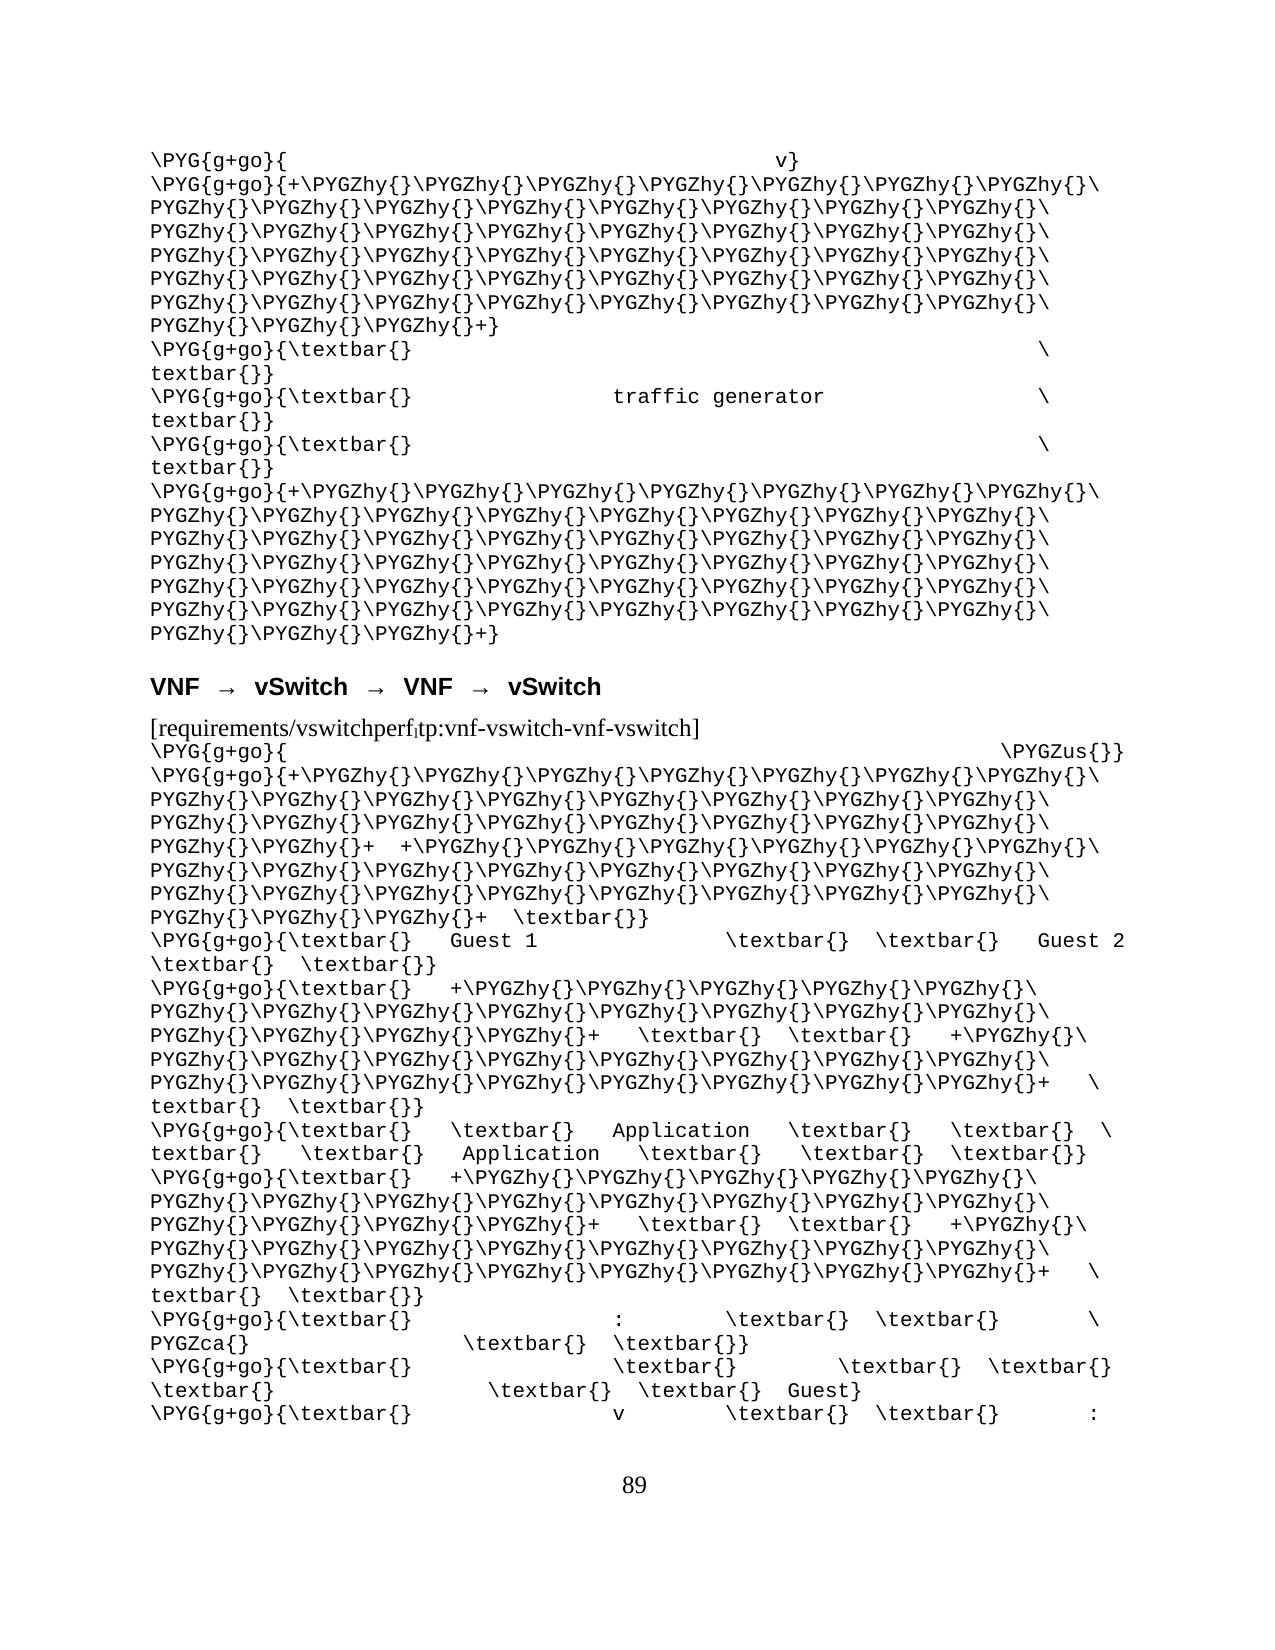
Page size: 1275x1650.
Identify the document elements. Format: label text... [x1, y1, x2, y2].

text \PYG{g+go}{\textbar{} \textbar{} Application \textbar{} \textbar{} \textbar{} \textbar{} Application \textbar{} \textbar{} \textbar{}} [150, 1120, 1125, 1167]
text \PYG{g+go}{+\PYGZhy{}\PYGZhy{}\PYGZhy{}\PYGZhy{}\PYGZhy{}\PYGZhy{}\PYGZhy{}\PYGZhy{}\PYGZhy{}\PYGZhy{}\PYGZhy{}\PYGZhy{}\PYGZhy{}\PYGZhy{}\PYGZhy{}\PYGZhy{}\PYGZhy{}\PYGZhy{}\PYGZhy{}\PYGZhy{}\PYGZhy{}\PYGZhy{}\PYGZhy{}\PYGZhy{}\PYGZhy{}+ +\PYGZhy{}\PYGZhy{}\PYGZhy{}\PYGZhy{}\PYGZhy{}\PYGZhy{}\PYGZhy{}\PYGZhy{}\PYGZhy{}\PYGZhy{}\PYGZhy{}\PYGZhy{}\PYGZhy{}\PYGZhy{}\PYGZhy{}\PYGZhy{}\PYGZhy{}\PYGZhy{}\PYGZhy{}\PYGZhy{}\PYGZhy{}\PYGZhy{}\PYGZhy{}\PYGZhy{}\PYGZhy{}+ \textbar{}} [150, 765, 1125, 931]
text \PYG{g+go}{+\PYGZhy{}\PYGZhy{}\PYGZhy{}\PYGZhy{}\PYGZhy{}\PYGZhy{}\PYGZhy{}\PYGZhy{}\PYGZhy{}\PYGZhy{}\PYGZhy{}\PYGZhy{}\PYGZhy{}\PYGZhy{}\PYGZhy{}\PYGZhy{}\PYGZhy{}\PYGZhy{}\PYGZhy{}\PYGZhy{}\PYGZhy{}\PYGZhy{}\PYGZhy{}\PYGZhy{}\PYGZhy{}\PYGZhy{}\PYGZhy{}\PYGZhy{}\PYGZhy{}\PYGZhy{}\PYGZhy{}\PYGZhy{}\PYGZhy{}\PYGZhy{}\PYGZhy{}\PYGZhy{}\PYGZhy{}\PYGZhy{}\PYGZhy{}\PYGZhy{}\PYGZhy{}\PYGZhy{}\PYGZhy{}\PYGZhy{}\PYGZhy{}\PYGZhy{}\PYGZhy{}\PYGZhy{}\PYGZhy{}\PYGZhy{}+} [150, 481, 1125, 647]
text \PYG{g+go}{\textbar{} : \textbar{} \textbar{} \PYGZca{} \textbar{} \textbar{}} [150, 1309, 1125, 1356]
text \PYG{g+go}{ v} [150, 150, 1125, 174]
text \PYG{g+go}{+\PYGZhy{}\PYGZhy{}\PYGZhy{}\PYGZhy{}\PYGZhy{}\PYGZhy{}\PYGZhy{}\PYGZhy{}\PYGZhy{}\PYGZhy{}\PYGZhy{}\PYGZhy{}\PYGZhy{}\PYGZhy{}\PYGZhy{}\PYGZhy{}\PYGZhy{}\PYGZhy{}\PYGZhy{}\PYGZhy{}\PYGZhy{}\PYGZhy{}\PYGZhy{}\PYGZhy{}\PYGZhy{}\PYGZhy{}\PYGZhy{}\PYGZhy{}\PYGZhy{}\PYGZhy{}\PYGZhy{}\PYGZhy{}\PYGZhy{}\PYGZhy{}\PYGZhy{}\PYGZhy{}\PYGZhy{}\PYGZhy{}\PYGZhy{}\PYGZhy{}\PYGZhy{}\PYGZhy{}\PYGZhy{}\PYGZhy{}\PYGZhy{}\PYGZhy{}\PYGZhy{}\PYGZhy{}\PYGZhy{}\PYGZhy{}+} [150, 174, 1125, 339]
subtitle VNF → vSwitch → VNF → vSwitch [150, 672, 1125, 700]
text \PYG{g+go}{\textbar{} Guest 1 \textbar{} \textbar{} Guest 2 \textbar{} \textbar{}} [150, 931, 1125, 978]
text \PYG{g+go}{ \PYGZus{}} [150, 741, 1125, 765]
text \PYG{g+go}{\textbar{} +\PYGZhy{}\PYGZhy{}\PYGZhy{}\PYGZhy{}\PYGZhy{}\PYGZhy{}\PYGZhy{}\PYGZhy{}\PYGZhy{}\PYGZhy{}\PYGZhy{}\PYGZhy{}\PYGZhy{}\PYGZhy{}\PYGZhy{}\PYGZhy{}\PYGZhy{}+ \textbar{} \textbar{} +\PYGZhy{}\PYGZhy{}\PYGZhy{}\PYGZhy{}\PYGZhy{}\PYGZhy{}\PYGZhy{}\PYGZhy{}\PYGZhy{}\PYGZhy{}\PYGZhy{}\PYGZhy{}\PYGZhy{}\PYGZhy{}\PYGZhy{}\PYGZhy{}\PYGZhy{}+ \textbar{} \textbar{}} [150, 978, 1125, 1120]
text \PYG{g+go}{\textbar{} \textbar{}} [150, 339, 1125, 386]
text [requirements/vswitchperfltp:vnf-vswitch-vnf-vswitch] [150, 713, 1125, 741]
text \PYG{g+go}{\textbar{} \textbar{}} [150, 434, 1125, 481]
text \PYG{g+go}{\textbar{} v \textbar{} \textbar{} : [150, 1403, 1125, 1427]
text \PYG{g+go}{\textbar{} +\PYGZhy{}\PYGZhy{}\PYGZhy{}\PYGZhy{}\PYGZhy{}\PYGZhy{}\PYGZhy{}\PYGZhy{}\PYGZhy{}\PYGZhy{}\PYGZhy{}\PYGZhy{}\PYGZhy{}\PYGZhy{}\PYGZhy{}\PYGZhy{}\PYGZhy{}+ \textbar{} \textbar{} +\PYGZhy{}\PYGZhy{}\PYGZhy{}\PYGZhy{}\PYGZhy{}\PYGZhy{}\PYGZhy{}\PYGZhy{}\PYGZhy{}\PYGZhy{}\PYGZhy{}\PYGZhy{}\PYGZhy{}\PYGZhy{}\PYGZhy{}\PYGZhy{}\PYGZhy{}+ \textbar{} \textbar{}} [150, 1167, 1125, 1309]
text \PYG{g+go}{\textbar{} traffic generator \textbar{}} [150, 386, 1125, 434]
text \PYG{g+go}{\textbar{} \textbar{} \textbar{} \textbar{} \textbar{} \textbar{} \textbar{} Guest} [150, 1356, 1125, 1403]
